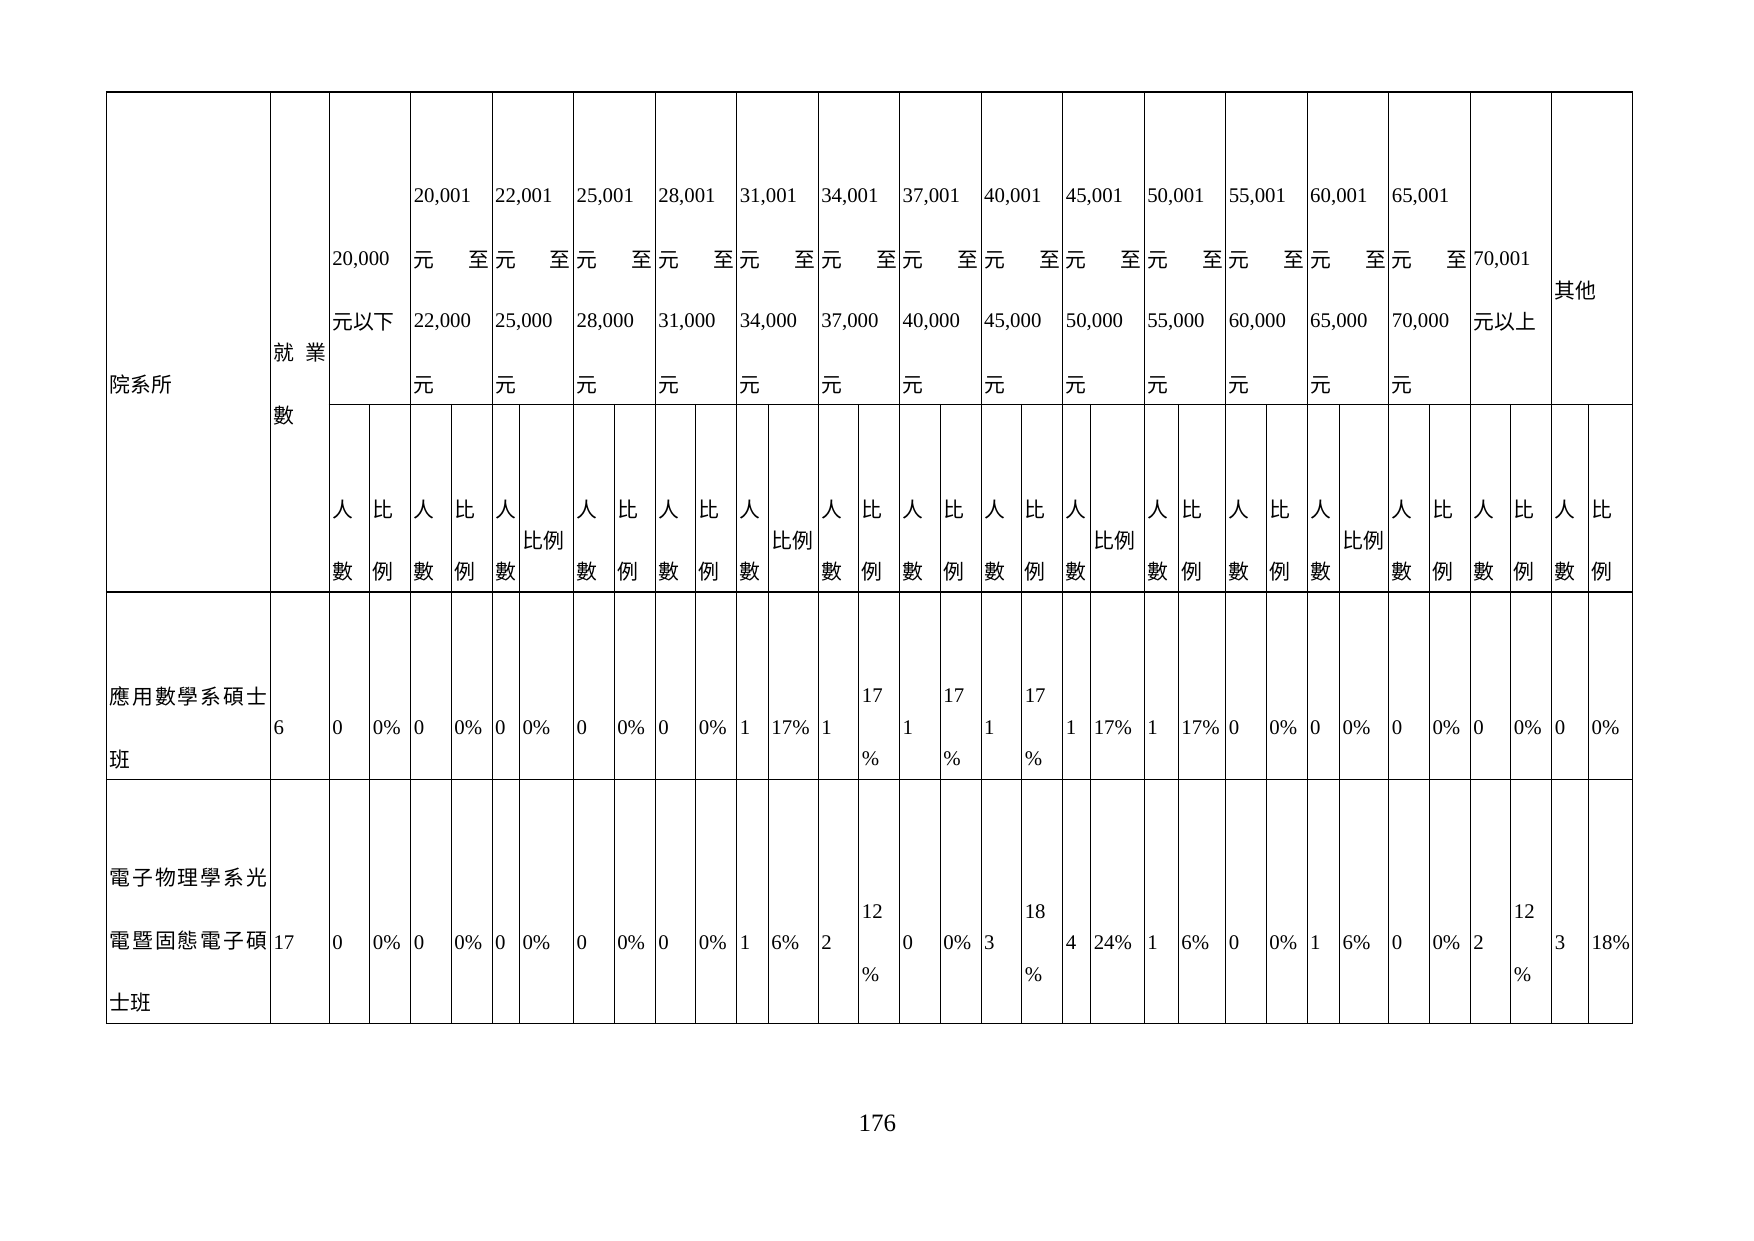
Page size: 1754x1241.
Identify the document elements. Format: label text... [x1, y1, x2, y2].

table_cell 17% [1091, 593, 1144, 779]
table_cell 0 [411, 780, 451, 1023]
table_cell 0% [615, 780, 655, 1023]
table_cell 17% [859, 593, 899, 779]
table_cell 比例 [1179, 405, 1225, 591]
table_cell 17 [271, 780, 329, 1023]
table_cell 1 [1145, 593, 1178, 779]
table_cell 人數 [737, 405, 768, 591]
table_cell 6% [769, 780, 818, 1023]
table_cell 0% [370, 780, 410, 1023]
table_cell 比例 [1091, 405, 1144, 591]
table_cell 比例 [941, 405, 981, 591]
table_cell 0% [941, 780, 981, 1023]
table_cell 3 [982, 780, 1021, 1023]
table_cell 0% [520, 780, 573, 1023]
table_header 其他 [1552, 93, 1632, 404]
table_cell 0% [1511, 593, 1551, 779]
table_cell 人數 [493, 405, 519, 591]
table_cell 電子物理學系光電暨固態電子碩士班 [107, 780, 270, 1023]
table_cell 0 [1308, 593, 1339, 779]
table_cell 0 [411, 593, 451, 779]
table_cell 比例 [859, 405, 899, 591]
table_header 37,001元至40,000元 [900, 93, 981, 404]
table_header 22,001元至25,000元 [493, 93, 573, 404]
table_header 就業數 [271, 93, 329, 591]
table_cell 人數 [819, 405, 858, 591]
table_cell 0 [330, 780, 369, 1023]
table_cell 0 [493, 593, 519, 779]
table_cell 0 [1552, 593, 1588, 779]
table_cell 比例 [1267, 405, 1307, 591]
table_cell 0% [1430, 780, 1470, 1023]
table_cell 12% [859, 780, 899, 1023]
table_cell 0 [1389, 593, 1429, 779]
table_cell 人數 [1389, 405, 1429, 591]
table_cell 0 [493, 780, 519, 1023]
table_cell 0% [615, 593, 655, 779]
table_cell 人數 [900, 405, 940, 591]
table_cell 比例 [769, 405, 818, 591]
table_cell 人數 [656, 405, 695, 591]
table_cell 比例 [1340, 405, 1388, 591]
table_cell 比例 [615, 405, 655, 591]
table_cell 0 [656, 593, 695, 779]
table_cell 0 [574, 780, 614, 1023]
table_cell 24% [1091, 780, 1144, 1023]
table_header 55,001元至60,000元 [1226, 93, 1307, 404]
table_cell 0% [1267, 780, 1307, 1023]
table_cell 人數 [1145, 405, 1178, 591]
table_header 25,001元至28,000元 [574, 93, 655, 404]
table_header 65,001元至70,000元 [1389, 93, 1470, 404]
table_cell 人數 [330, 405, 369, 591]
table_cell 人數 [1471, 405, 1510, 591]
table_cell 18% [1022, 780, 1062, 1023]
table_cell 比例 [1022, 405, 1062, 591]
table_cell 比例 [452, 405, 492, 591]
table_header 34,001元至37,000元 [819, 93, 899, 404]
table_cell 人數 [411, 405, 451, 591]
table_header 45,001元至50,000元 [1063, 93, 1144, 404]
table_header 院系所 [107, 93, 270, 591]
table_header 20,000元以下 [330, 93, 410, 404]
table_cell 0% [520, 593, 573, 779]
table_cell 人數 [574, 405, 614, 591]
table_cell 1 [737, 780, 768, 1023]
table_cell 1 [1145, 780, 1178, 1023]
table_header 40,001元至45,000元 [982, 93, 1062, 404]
table_header 50,001元至55,000元 [1145, 93, 1225, 404]
table_cell 應用數學系碩士班 [107, 593, 270, 779]
table_cell 0% [1267, 593, 1307, 779]
table_header 60,001元至65,000元 [1308, 93, 1388, 404]
table_cell 0% [452, 780, 492, 1023]
table_cell 0 [330, 593, 369, 779]
table_cell 0 [574, 593, 614, 779]
table_cell 2 [1471, 780, 1510, 1023]
table_cell 比例 [1430, 405, 1470, 591]
table_cell 人數 [982, 405, 1021, 591]
table_cell 17% [769, 593, 818, 779]
table_cell 1 [737, 593, 768, 779]
table_cell 0% [696, 780, 736, 1023]
table_cell 人數 [1552, 405, 1588, 591]
table_cell 3 [1552, 780, 1588, 1023]
table_cell 6 [271, 593, 329, 779]
table_cell 0 [1471, 593, 1510, 779]
table_cell 0% [370, 593, 410, 779]
table_cell 0% [1430, 593, 1470, 779]
table_cell 人數 [1226, 405, 1266, 591]
table_cell 0% [1340, 593, 1388, 779]
table_cell 0% [696, 593, 736, 779]
table_cell 比例 [696, 405, 736, 591]
table_header 31,001元至34,000元 [737, 93, 818, 404]
table_cell 17% [1022, 593, 1062, 779]
table_cell 比例 [1589, 405, 1632, 591]
table_header 70,001元以上 [1471, 93, 1551, 404]
table_cell 0 [1389, 780, 1429, 1023]
table_cell 比例 [520, 405, 573, 591]
table_cell 18% [1589, 780, 1632, 1023]
table_cell 4 [1063, 780, 1090, 1023]
table_cell 2 [819, 780, 858, 1023]
table_cell 1 [1063, 593, 1090, 779]
table_cell 比例 [1511, 405, 1551, 591]
table_cell 17% [941, 593, 981, 779]
table_cell 比例 [370, 405, 410, 591]
table_header 28,001元至31,000元 [656, 93, 736, 404]
table_cell 人數 [1308, 405, 1339, 591]
table_cell 0% [1589, 593, 1632, 779]
table_cell 0% [452, 593, 492, 779]
table_cell 12% [1511, 780, 1551, 1023]
table_cell 6% [1179, 780, 1225, 1023]
table_cell 0 [1226, 780, 1266, 1023]
table_cell 0 [1226, 593, 1266, 779]
table_cell 0 [900, 780, 940, 1023]
table_cell 0 [656, 780, 695, 1023]
table_header 20,001元至22,000元 [411, 93, 492, 404]
table_cell 1 [1308, 780, 1339, 1023]
table_cell 1 [982, 593, 1021, 779]
table_cell 1 [900, 593, 940, 779]
table_cell 17% [1179, 593, 1225, 779]
table_cell 1 [819, 593, 858, 779]
table_cell 6% [1340, 780, 1388, 1023]
table_cell 人數 [1063, 405, 1090, 591]
